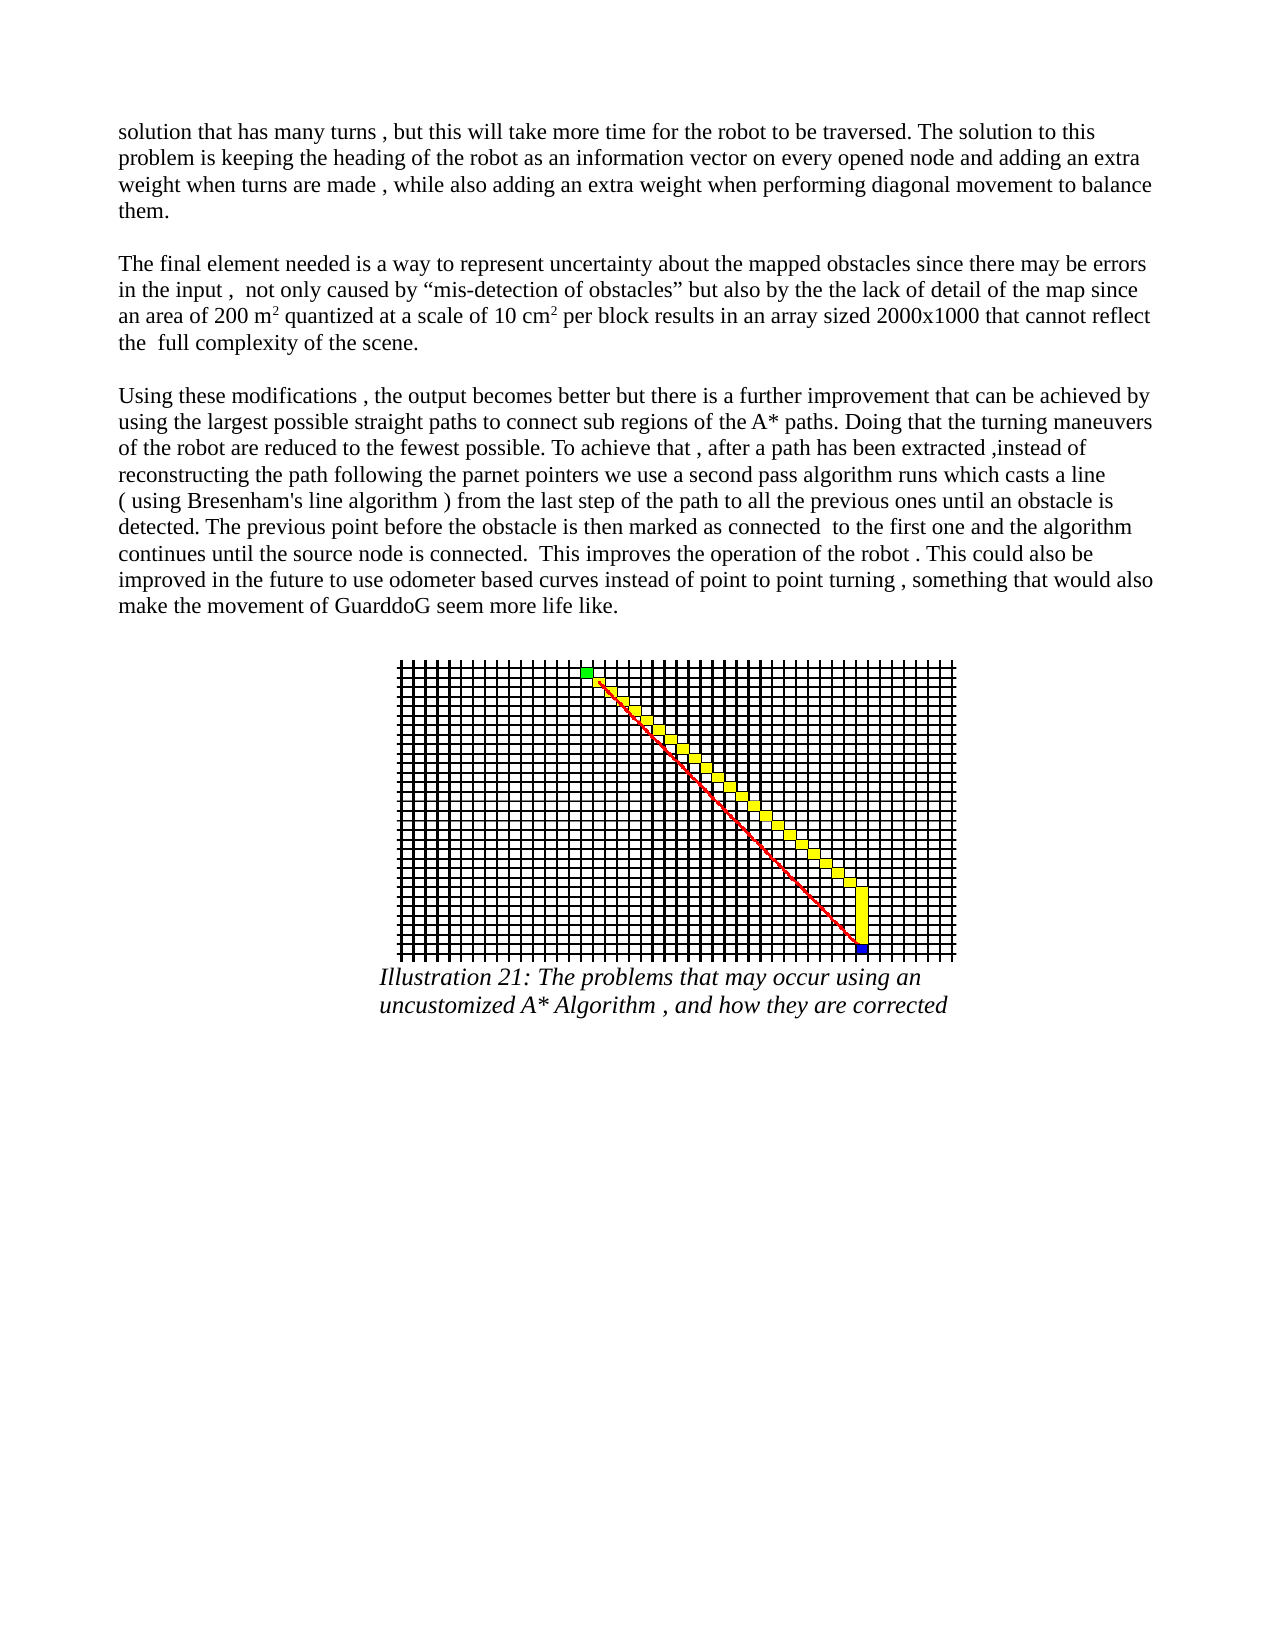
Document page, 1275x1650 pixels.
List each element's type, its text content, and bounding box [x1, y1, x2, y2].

picture [396, 660, 957, 962]
text solution that has many turns , but this will take more time for the robot to be traversed. The solution to this problem is keeping the heading of the robot as an information vector on every opened node and adding an extra weight when turns are made , while also adding an extra weight when performing diagonal movement to balance them. [118, 118, 1157, 223]
text Using these modifications , the output becomes better but there is a further improvement that can be achieved by using the largest possible straight paths to connect sub regions of the A* paths. Doing that the turning maneuvers of the robot are reduced to the fewest possible. To achieve that , after a path has been extracted ,instead of reconstructing the path following the parnet pointers we use a second pass algorithm runs which casts a line ( using Bresenham's line algorithm ) from the last step of the path to all the previous ones until an obstacle is detected. The previous point before the obstacle is then marked as connected to the first one and the algorithm continues until the source node is connected. This improves the operation of the robot . This could also be improved in the future to use odometer based curves instead of point to point turning , something that would also make the movement of GuarddoG seem more life like. [118, 382, 1157, 619]
text Illustration 21: The problems that may occur using an uncustomized A* Algorithm , and how they are corrected [379, 660, 974, 1019]
text The final element needed is a way to represent uncertainty about the mapped obstacles since there may be errors in the input , not only caused by “mis-detection of obstacles” but also by the the lack of detail of the map since an area of 200 m2 quantized at a scale of 10 cm2 per block results in an array sized 2000x1000 that cannot reflect the full complexity of the scene. [118, 250, 1157, 355]
